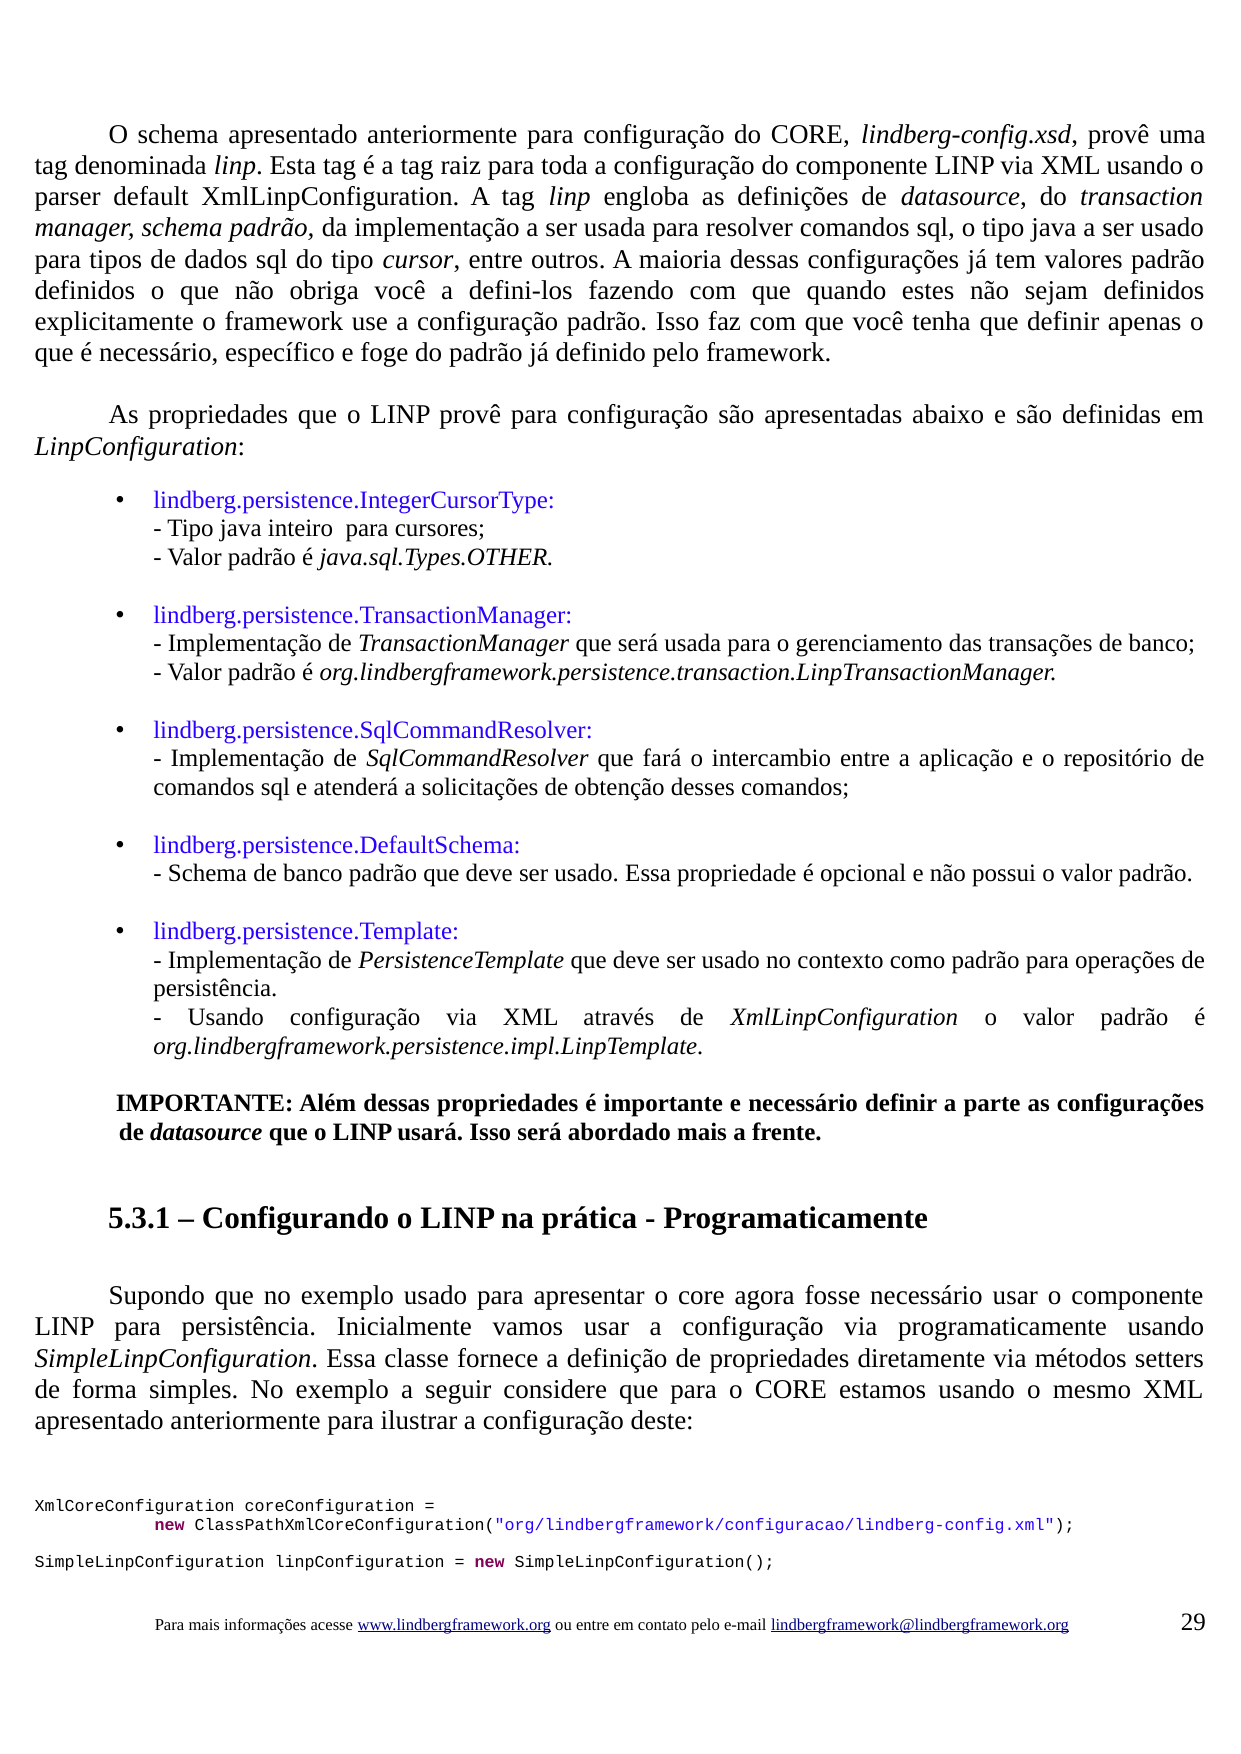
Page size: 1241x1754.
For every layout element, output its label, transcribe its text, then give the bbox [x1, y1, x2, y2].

list - Valor padrão é java.sql.Types.OTHER. [116, 542, 1206, 571]
text IMPORTANTE: Além dessas propriedades é importante e necessário definir a parte as configurações de datasource que o LINP usará. Isso será abordado mais a frente. [116, 1088, 1206, 1146]
list lindberg.persistence.DefaultSchema: [116, 830, 1206, 858]
text new ClassPathXmlCoreConfiguration("org/lindbergframework/configuracao/lindberg-config.xml"); [34, 1516, 1206, 1535]
text Supondo que no exemplo usado para apresentar o core agora fosse necessário usar o componente LINP para persistência. Inicialmente vamos usar a configuração via programaticamente usando SimpleLinpConfiguration. Essa classe fornece a definição de propriedades diretamente via métodos setters de forma simples. No exemplo a seguir considere que para o CORE estamos usando o mesmo XML apresentado anteriormente para ilustrar a configuração deste: [34, 1279, 1206, 1435]
list lindberg.persistence.IntegerCursorType: [116, 485, 1206, 513]
text O schema apresentado anteriormente para configuração do CORE, lindberg-config.xsd, provê uma tag denominada linp. Esta tag é a tag raiz para toda a configuração do componente LINP via XML usando o parser default XmlLinpConfiguration. A tag linp engloba as definições de datasource, do transaction manager, schema padrão, da implementação a ser usada para resolver comandos sql, o tipo java a ser usado para tipos de dados sql do tipo cursor, entre outros. A maioria dessas configurações já tem valores padrão definidos o que não obriga você a defini-los fazendo com que quando estes não sejam definidos explicitamente o framework use a configuração padrão. Isso faz com que você tenha que definir apenas o que é necessário, específico e foge do padrão já definido pelo framework. [34, 118, 1206, 367]
list - Schema de banco padrão que deve ser usado. Essa propriedade é opcional e não possui o valor padrão. [116, 858, 1206, 887]
list lindberg.persistence.Template: [116, 916, 1206, 945]
list - Valor padrão é org.lindbergframework.persistence.transaction.LinpTransactionManager. [116, 657, 1206, 686]
subtitle 5.3.1 – Configurando o LINP na prática - Programaticamente [108, 1200, 1206, 1236]
list - Implementação de TransactionManager que será usada para o gerenciamento das transações de banco; [116, 628, 1206, 657]
list lindberg.persistence.TransactionManager: [116, 600, 1206, 628]
text XmlCoreConfiguration coreConfiguration = [34, 1497, 1206, 1516]
list lindberg.persistence.SqlCommandResolver: [116, 715, 1206, 743]
text As propriedades que o LINP provê para configuração são apresentadas abaixo e são definidas em LinpConfiguration: [34, 398, 1206, 461]
list - Usando configuração via XML através de XmlLinpConfiguration o valor padrão é org.lindbergframework.persistence.impl.LinpTemplate. [116, 1002, 1206, 1060]
list - Implementação de PersistenceTemplate que deve ser usado no contexto como padrão para operações de persistência. [116, 945, 1206, 1002]
list - Tipo java inteiro para cursores; [116, 513, 1206, 542]
text SimpleLinpConfiguration linpConfiguration = new SimpleLinpConfiguration(); [34, 1554, 1206, 1573]
list - Implementação de SqlCommandResolver que fará o intercambio entre a aplicação e o repositório de comandos sql e atenderá a solicitações de obtenção desses comandos; [116, 743, 1206, 801]
